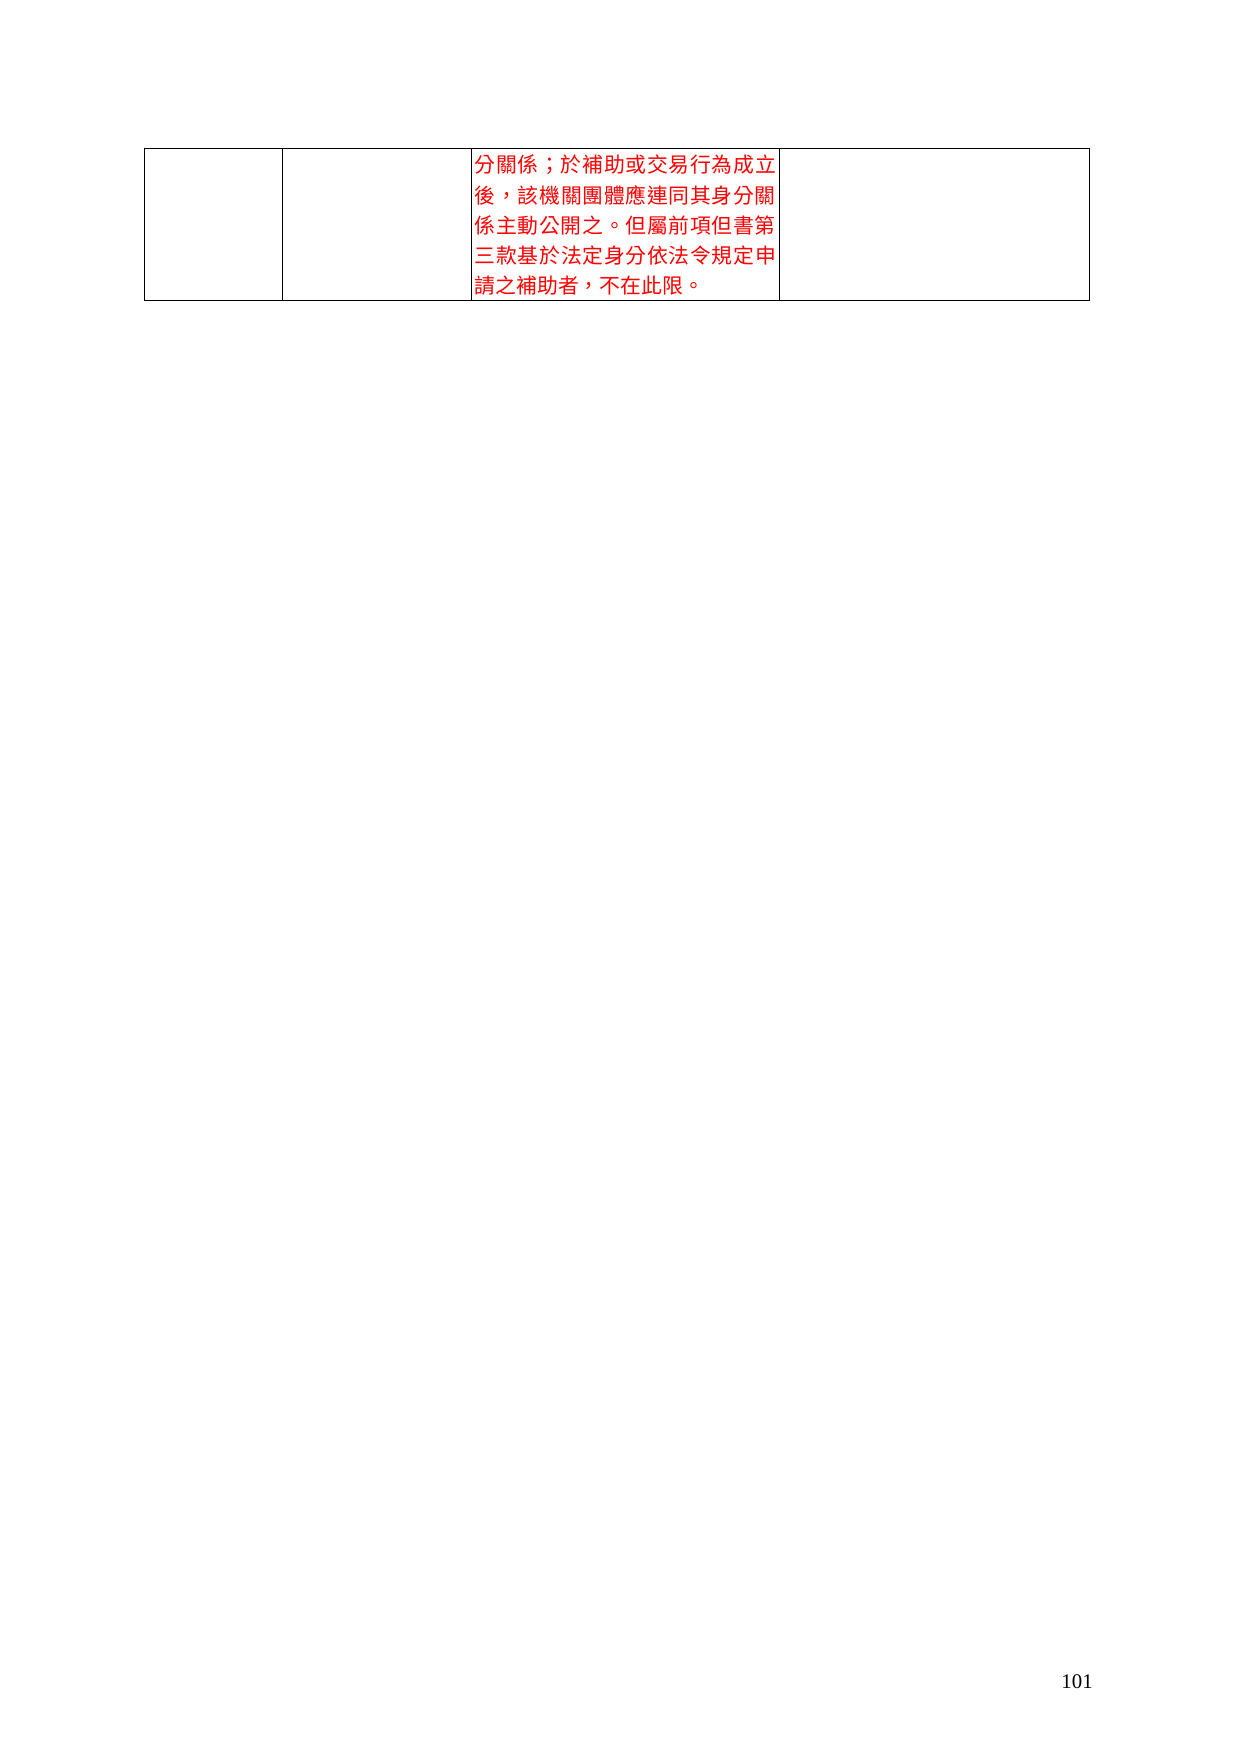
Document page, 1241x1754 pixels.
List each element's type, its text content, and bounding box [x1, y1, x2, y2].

table_cell [283, 149, 471, 300]
table_cell [780, 149, 1089, 300]
table_cell [145, 149, 282, 300]
table_cell 分關係；於補助或交易行為成立後，該機關團體應連同其身分關係主動公開之。但屬前項但書第三款基於法定身分依法令規定申請之補助者，不在此限。 [472, 149, 779, 300]
